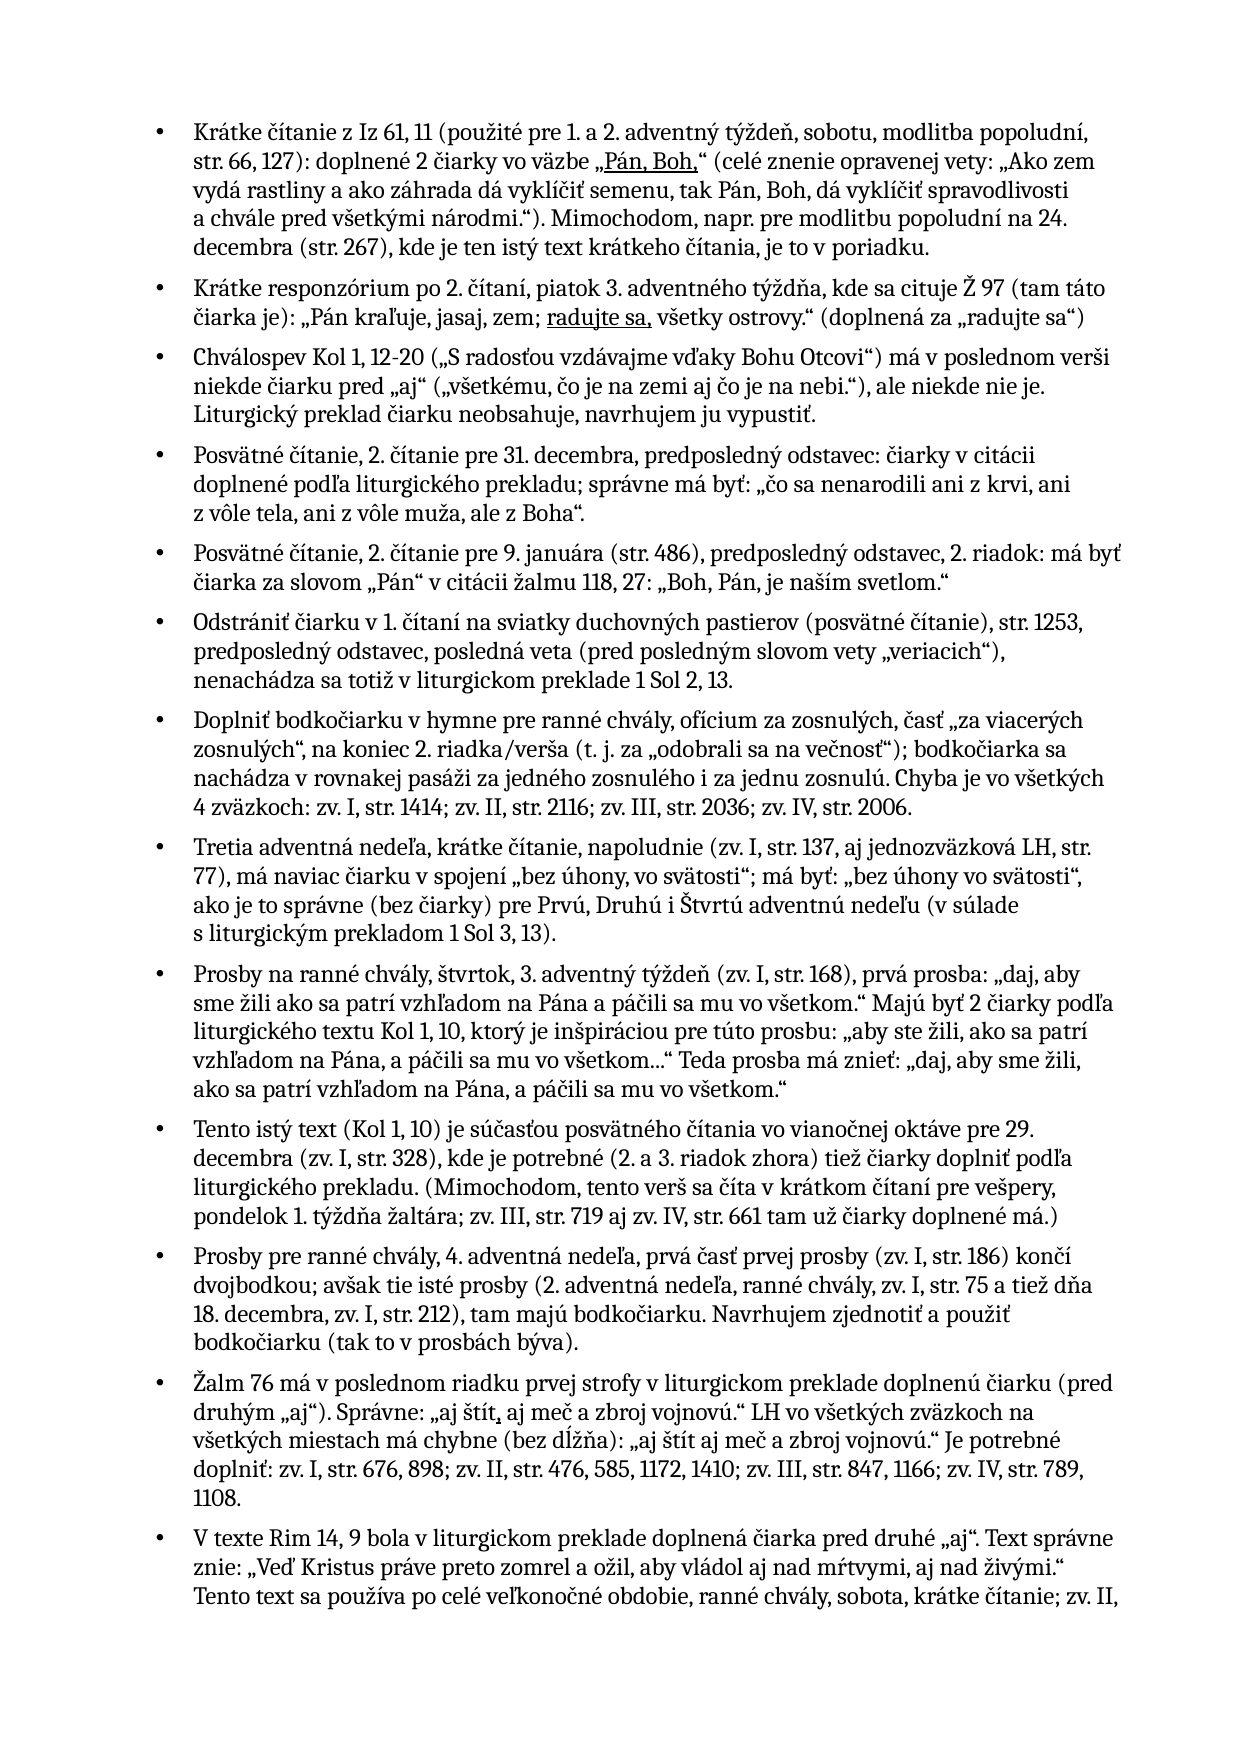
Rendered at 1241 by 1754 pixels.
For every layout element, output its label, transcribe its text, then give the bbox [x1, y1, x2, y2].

list V texte Rim 14, 9 bola v liturgickom preklade doplnená čiarka pred druhé „aj“. Text správne znie: „Veď Kristus práve preto zomrel a ožil, aby vládol aj nad mŕtvymi, aj nad živými.“ Tento text sa používa po celé veľkonočné obdobie, ranné chvály, sobota, krátke čítanie; zv. II, [156, 1524, 1122, 1611]
list Krátke responzórium po 2. čítaní, piatok 3. adventného týždňa, kde sa cituje Ž 97 (tam táto čiarka je): „Pán kraľuje, jasaj, zem; radujte sa, všetky ostrovy.“ (doplnená za „radujte sa“) [156, 274, 1122, 331]
list Posvätné čítanie, 2. čítanie pre 9. januára (str. 486), predposledný odstavec, 2. riadok: má byť čiarka za slovom „Pán“ v citácii žalmu 118, 27: „Boh, Pán, je naším svetlom.“ [156, 539, 1122, 596]
list Tretia adventná nedeľa, krátke čítanie, napoludnie (zv. I, str. 137, aj jednozväzková LH, str. 77), má naviac čiarku v spojení „bez úhony, vo svätosti“; má byť: „bez úhony vo svätosti“, ako je to správne (bez čiarky) pre Prvú, Druhú i Štvrtú adventnú nedeľu (v súlade s liturgickým prekladom 1 Sol 3, 13). [156, 833, 1122, 948]
list Tento istý text (Kol 1, 10) je súčasťou posvätného čítania vo vianočnej oktáve pre 29. decembra (zv. I, str. 328), kde je potrebné (2. a 3. riadok zhora) tiež čiarky doplniť podľa liturgického prekladu. (Mimochodom, tento verš sa číta v krátkom čítaní pre vešpery, pondelok 1. týždňa žaltára; zv. III, str. 719 aj zv. IV, str. 661 tam už čiarky doplnené má.) [156, 1115, 1122, 1230]
list Žalm 76 má v poslednom riadku prvej strofy v liturgickom preklade doplnenú čiarku (pred druhým „aj“). Správne: „aj štít, aj meč a zbroj vojnovú.“ LH vo všetkých zväzkoch na všetkých miestach má chybne (bez dĺžňa): „aj štít aj meč a zbroj vojnovú.“ Je potrebné doplniť: zv. I, str. 676, 898; zv. II, str. 476, 585, 1172, 1410; zv. III, str. 847, 1166; zv. IV, str. 789, 1108. [156, 1369, 1122, 1513]
list Doplniť bodkočiarku v hymne pre ranné chvály, ofícium za zosnulých, časť „za viacerých zosnulých“, na koniec 2. riadka/verša (t. j. za „odobrali sa na večnosť“); bodkočiarka sa nachádza v rovnakej pasáži za jedného zosnulého i za jednu zosnulú. Chyba je vo všetkých 4 zväzkoch: zv. I, str. 1414; zv. II, str. 2116; zv. III, str. 2036; zv. IV, str. 2006. [156, 706, 1122, 821]
list Odstrániť čiarku v 1. čítaní na sviatky duchovných pastierov (posvätné čítanie), str. 1253, predposledný odstavec, posledná veta (pred posledným slovom vety „veriacich“), nenachádza sa totiž v liturgickom preklade 1 Sol 2, 13. [156, 608, 1122, 694]
list Chválospev Kol 1, 12-20 („S radosťou vzdávajme vďaky Bohu Otcovi“) má v poslednom verši niekde čiarku pred „aj“ („všetkému, čo je na zemi aj čo je na nebi.“), ale niekde nie je. Liturgický preklad čiarku neobsahuje, navrhujem ju vypustiť. [156, 343, 1122, 429]
list Prosby pre ranné chvály, 4. adventná nedeľa, prvá časť prvej prosby (zv. I, str. 186) končí dvojbodkou; avšak tie isté prosby (2. adventná nedeľa, ranné chvály, zv. I, str. 75 a tiež dňa 18. decembra, zv. I, str. 212), tam majú bodkočiarku. Navrhujem zjednotiť a použiť bodkočiarku (tak to v prosbách býva). [156, 1242, 1122, 1357]
list Prosby na ranné chvály, štvrtok, 3. adventný týždeň (zv. I, str. 168), prvá prosba: „daj, aby sme žili ako sa patrí vzhľadom na Pána a páčili sa mu vo všetkom.“ Majú byť 2 čiarky podľa liturgického textu Kol 1, 10, ktorý je inšpiráciou pre túto prosbu: „aby ste žili, ako sa patrí vzhľadom na Pána, a páčili sa mu vo všetkom...“ Teda prosba má znieť: „daj, aby sme žili, ako sa patrí vzhľadom na Pána, a páčili sa mu vo všetkom.“ [156, 960, 1122, 1103]
list Krátke čítanie z Iz 61, 11 (použité pre 1. a 2. adventný týždeň, sobotu, modlitba popoludní, str. 66, 127): doplnené 2 čiarky vo väzbe „Pán, Boh,“ (celé znenie opravenej vety: „Ako zem vydá rastliny a ako záhrada dá vyklíčiť semenu, tak Pán, Boh, dá vyklíčiť spravodlivosti a chvále pred všetkými národmi.“). Mimochodom, napr. pre modlitbu popoludní na 24. decembra (str. 267), kde je ten istý text krátkeho čítania, je to v poriadku. [156, 118, 1122, 262]
list Posvätné čítanie, 2. čítanie pre 31. decembra, predposledný odstavec: čiarky v citácii doplnené podľa liturgického prekladu; správne má byť: „čo sa nenarodili ani z krvi, ani z vôle tela, ani z vôle muža, ale z Boha“. [156, 441, 1122, 527]
